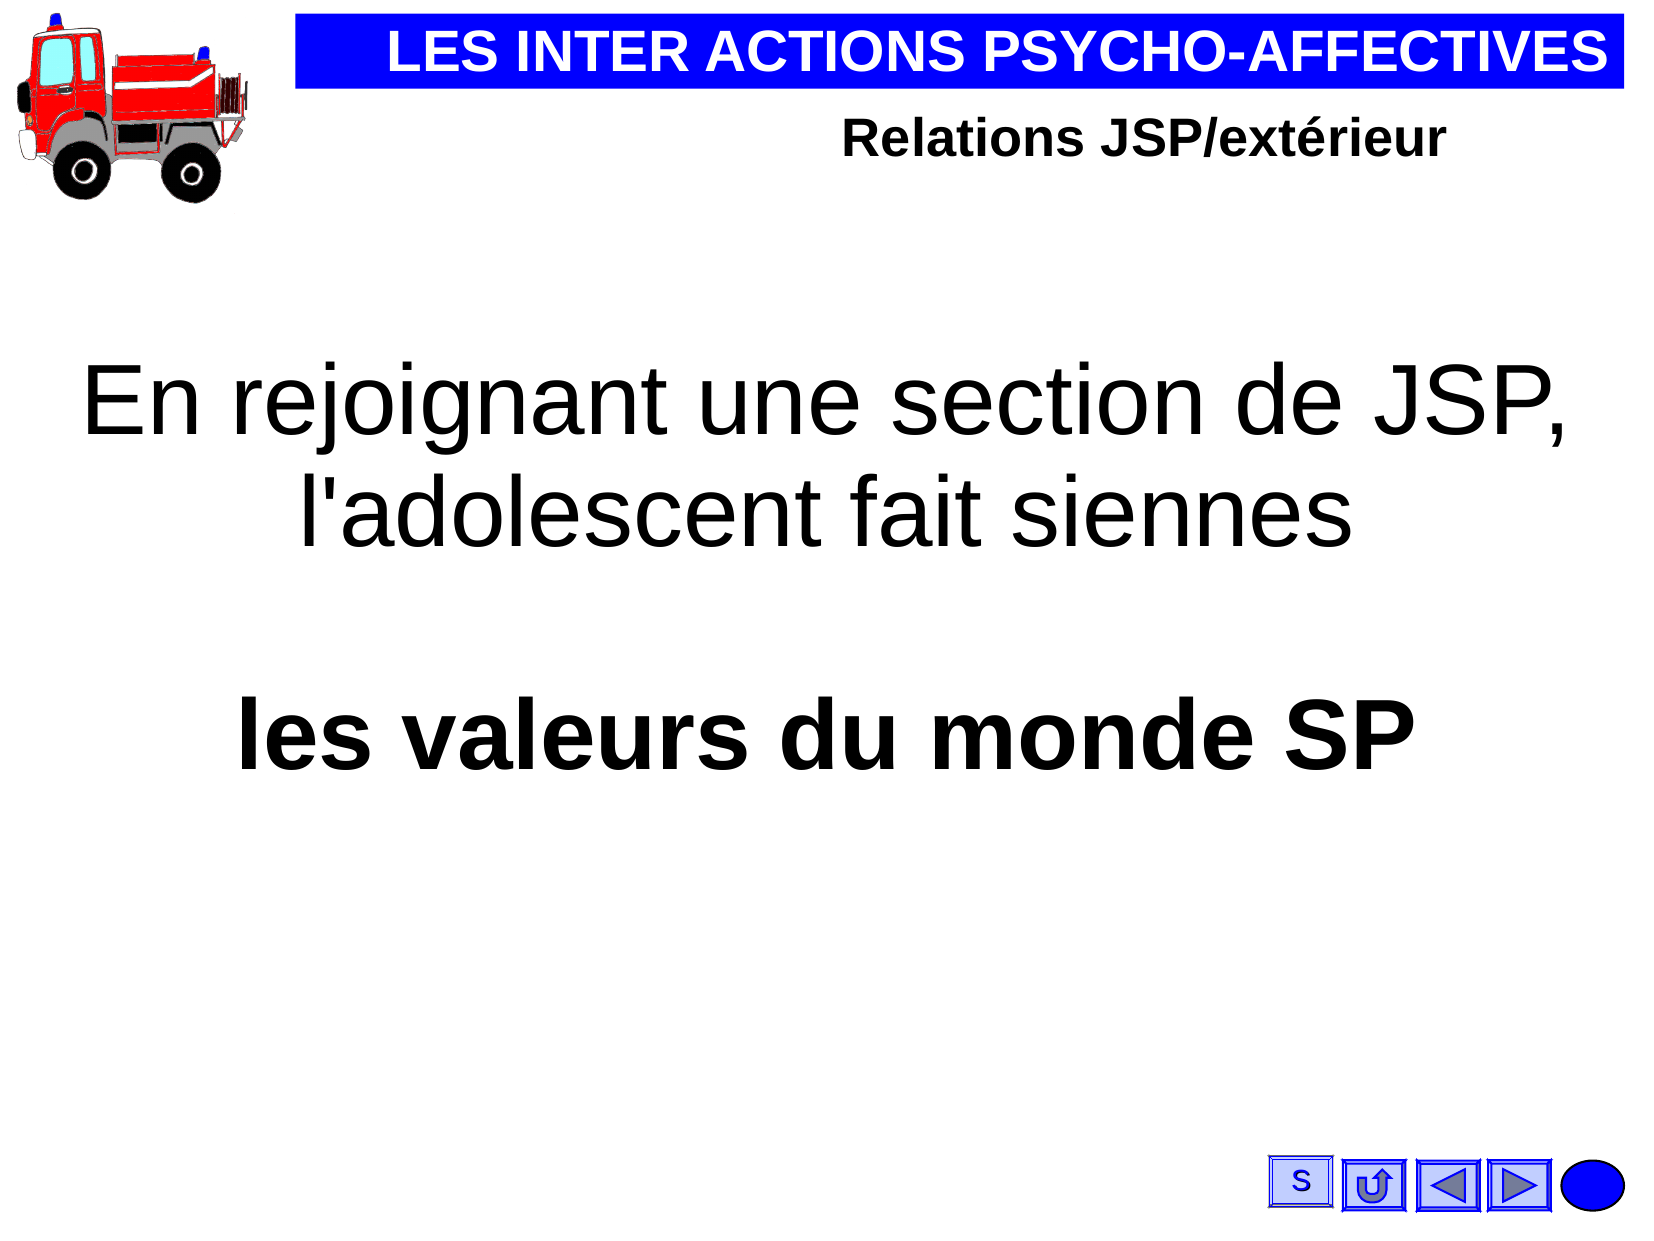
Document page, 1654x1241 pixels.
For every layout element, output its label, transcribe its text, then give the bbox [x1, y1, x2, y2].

text_box [1561, 1160, 1625, 1211]
text_box En rejoignant une section de JSP, l'adolescent fait siennes les valeurs du monde SP [59, 336, 1595, 1182]
text_box Relations JSP/extérieur [826, 99, 1464, 176]
picture [8, 8, 257, 216]
text_box LES INTER ACTIONS PSYCHO-AFFECTIVES [295, 13, 1625, 89]
